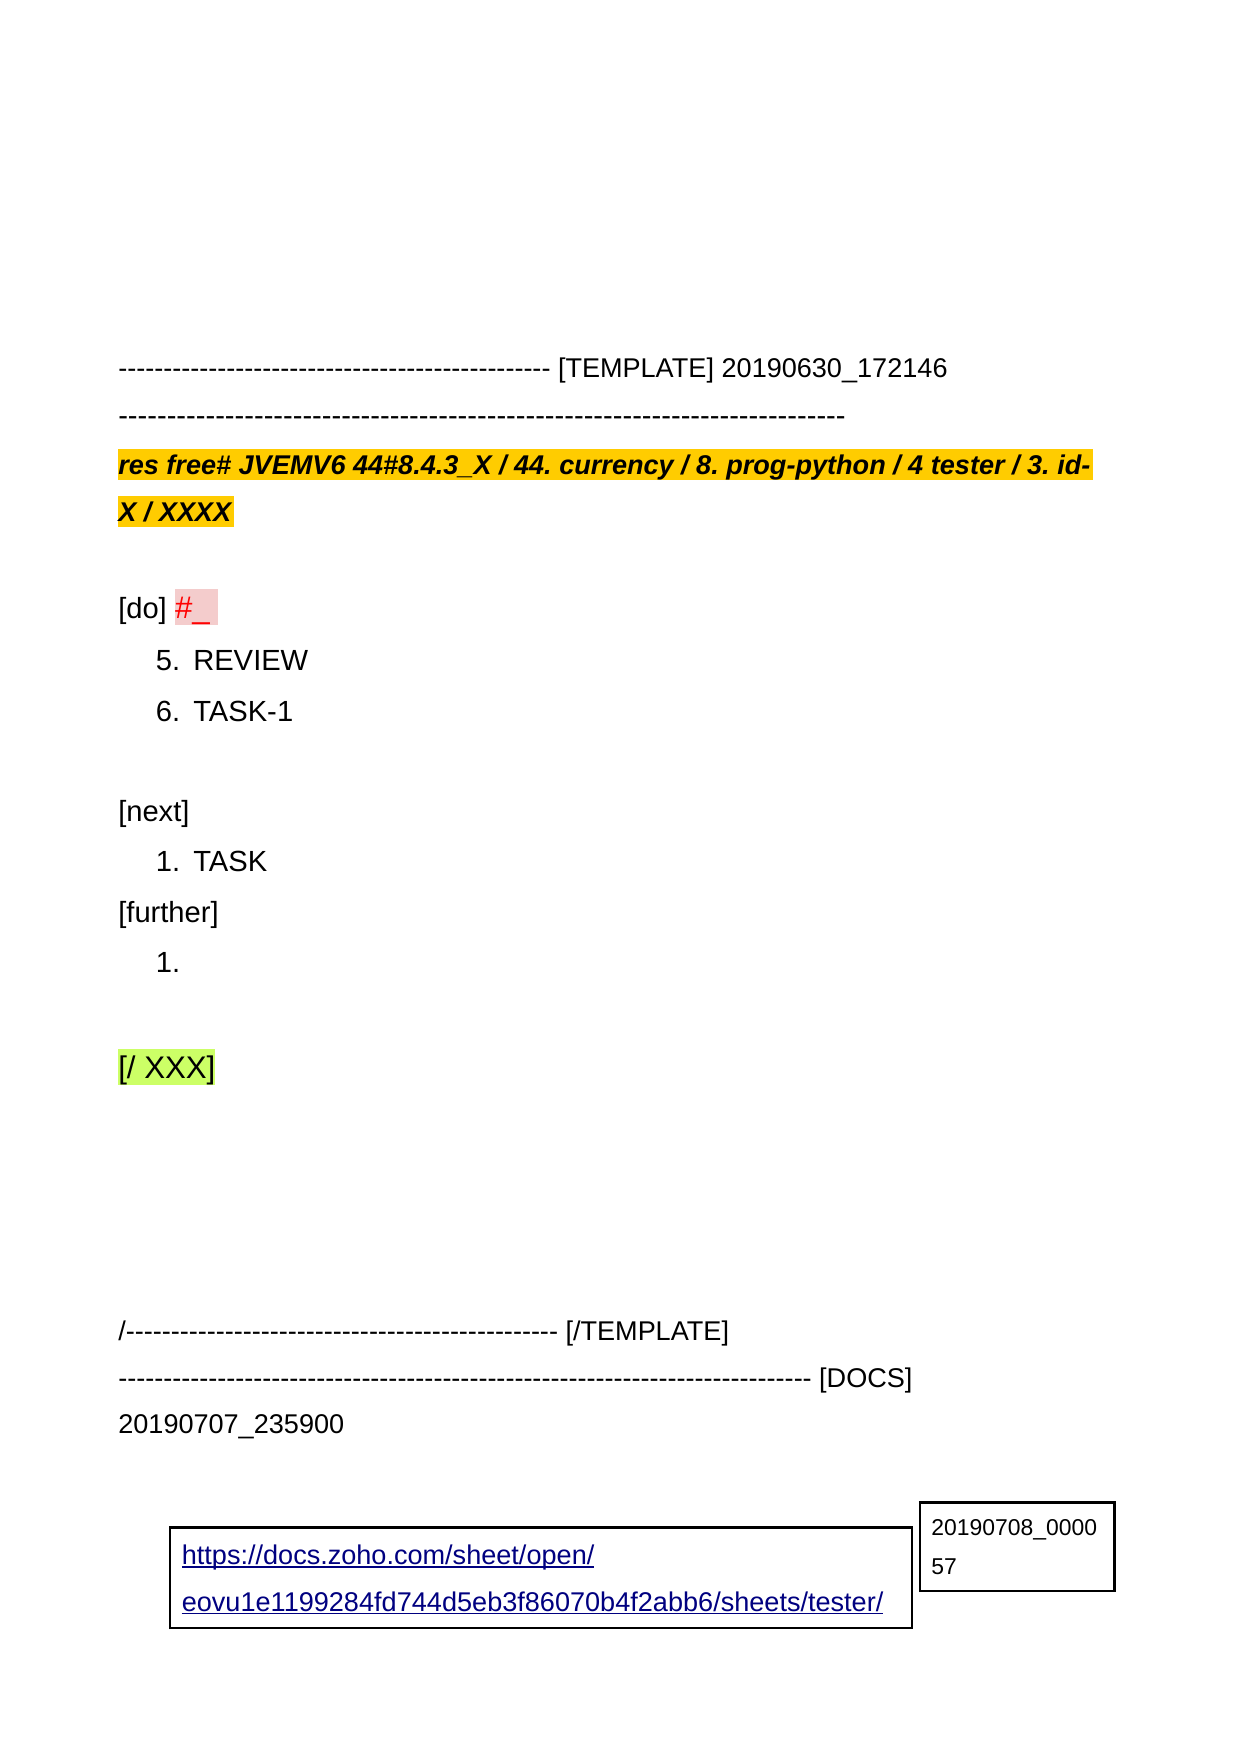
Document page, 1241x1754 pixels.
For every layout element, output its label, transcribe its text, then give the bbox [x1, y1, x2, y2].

list TASK-1 [156, 693, 1122, 727]
text [further] [118, 895, 1122, 928]
text res free# JVEMV6 44#8.4.3_X / 44. currency / 8. prog-python / 4 tester / 3. id-X / XXXX [118, 449, 1122, 527]
table_header [118, 1499, 166, 1632]
list REVIEW [156, 643, 1122, 677]
text [/ XXX] [118, 995, 1122, 1085]
text ------------------------------------------------ [TEMPLATE] 20190630_172146 [118, 352, 1122, 383]
text /------------------------------------------------ [/TEMPLATE] [118, 1315, 1122, 1346]
list TASK [156, 844, 1122, 878]
text --------------------------------------------------------------------------- [118, 398, 1122, 432]
table_header 20190708_000057 [916, 1499, 1118, 1632]
text [do] #_ [118, 589, 1122, 625]
table_header https://docs.zoho.com/sheet/open/eovu1e1199284fd744d5eb3f86070b4f2abb6/sheets/tester/ [166, 1499, 916, 1632]
text ----------------------------------------------------------------------------- [DOCS] 20190707_235900 [118, 1362, 1122, 1440]
text [next] [118, 794, 1122, 828]
